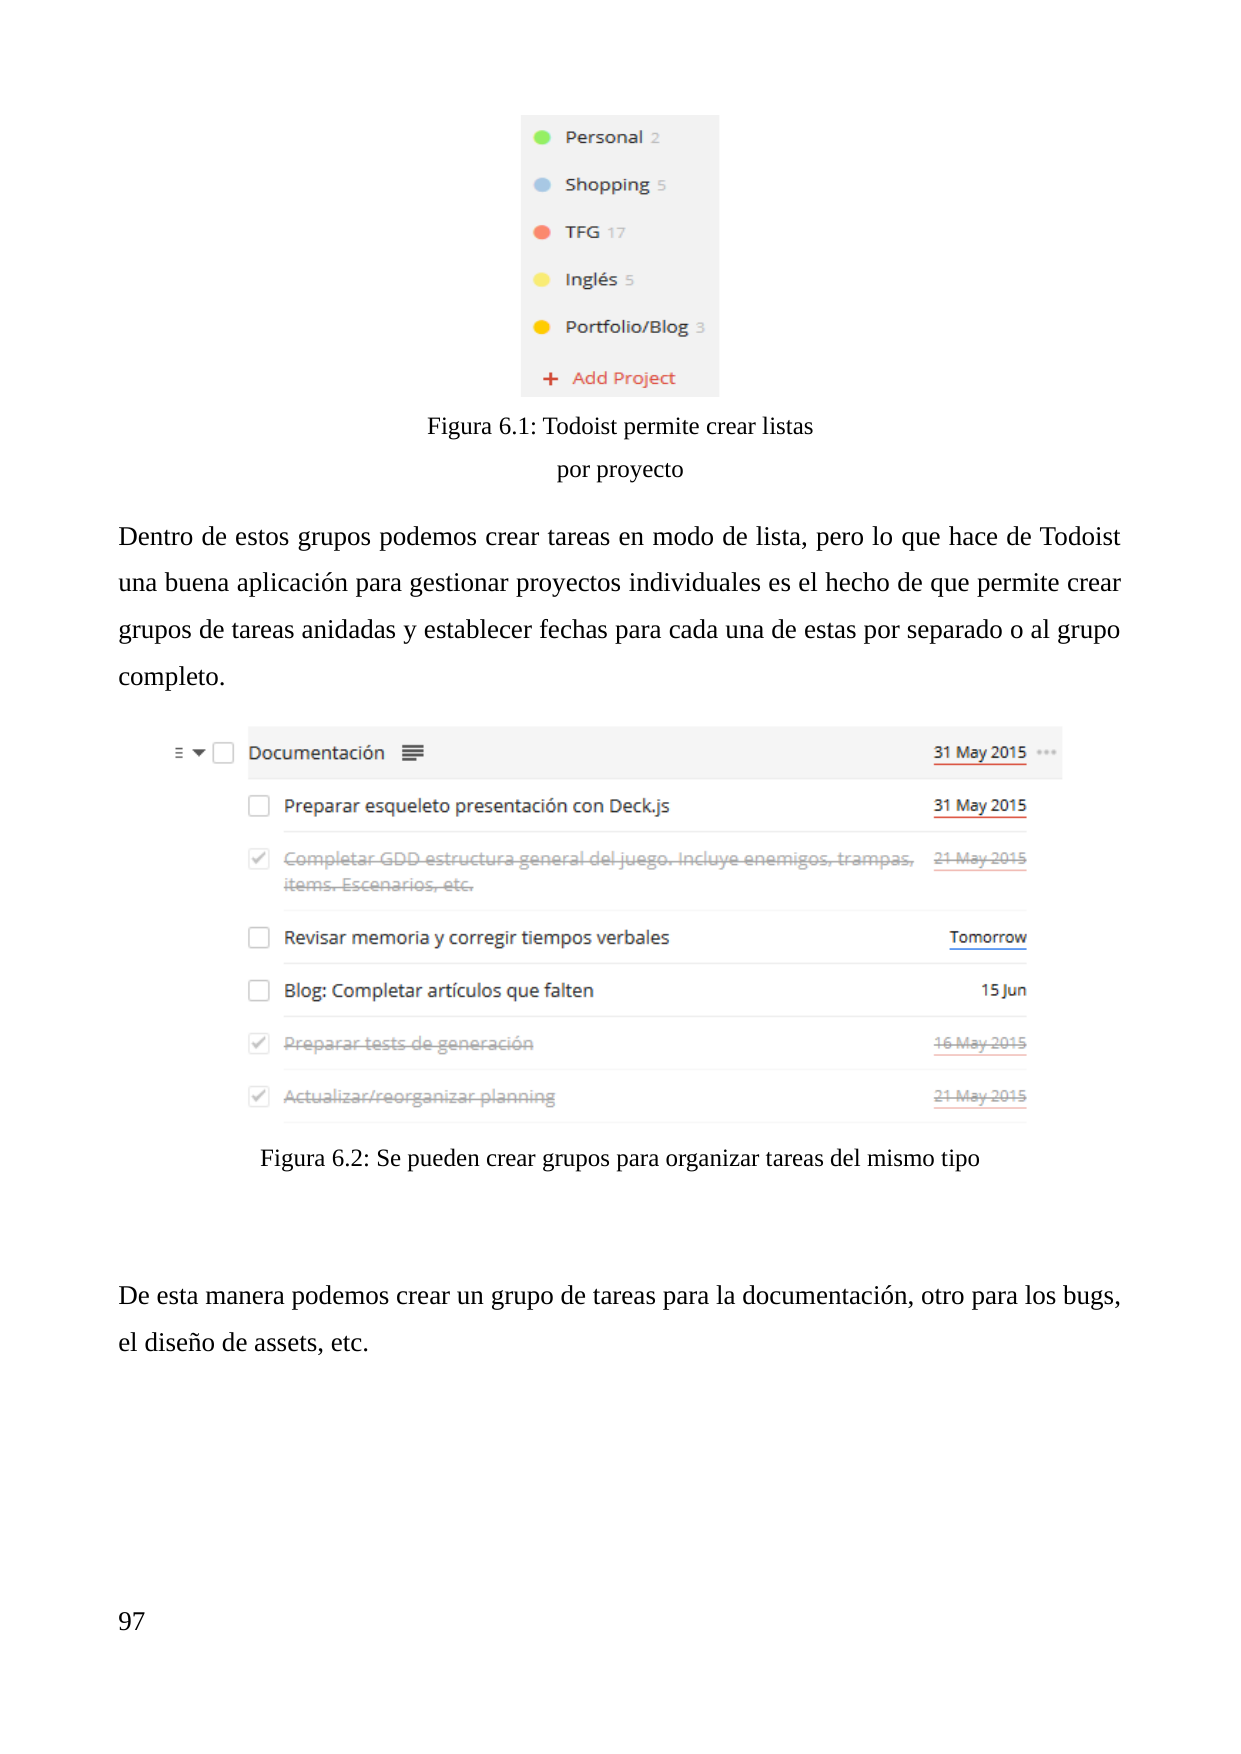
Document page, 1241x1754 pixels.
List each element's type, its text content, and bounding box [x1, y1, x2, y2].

picture [170, 718, 1071, 1129]
text Figura 6.1: Todoist permite crear listas por proyecto [426, 397, 814, 483]
picture [520, 115, 720, 397]
text De esta manera podemos crear un grupo de tareas para la documentación, otro para los bugs, el diseño de assets, etc. [118, 1279, 1122, 1357]
text Dentro de estos grupos podemos crear tareas en modo de lista, pero lo que hace de Todoist una buena aplicación para gestionar proyectos individuales es el hecho de que permite crear grupos de tareas anidadas y establecer fechas para cada una de estas por separado o al grupo completo. [118, 118, 1122, 691]
text Figura 6.2: Se pueden crear grupos para organizar tareas del mismo tipo [170, 1129, 1070, 1171]
